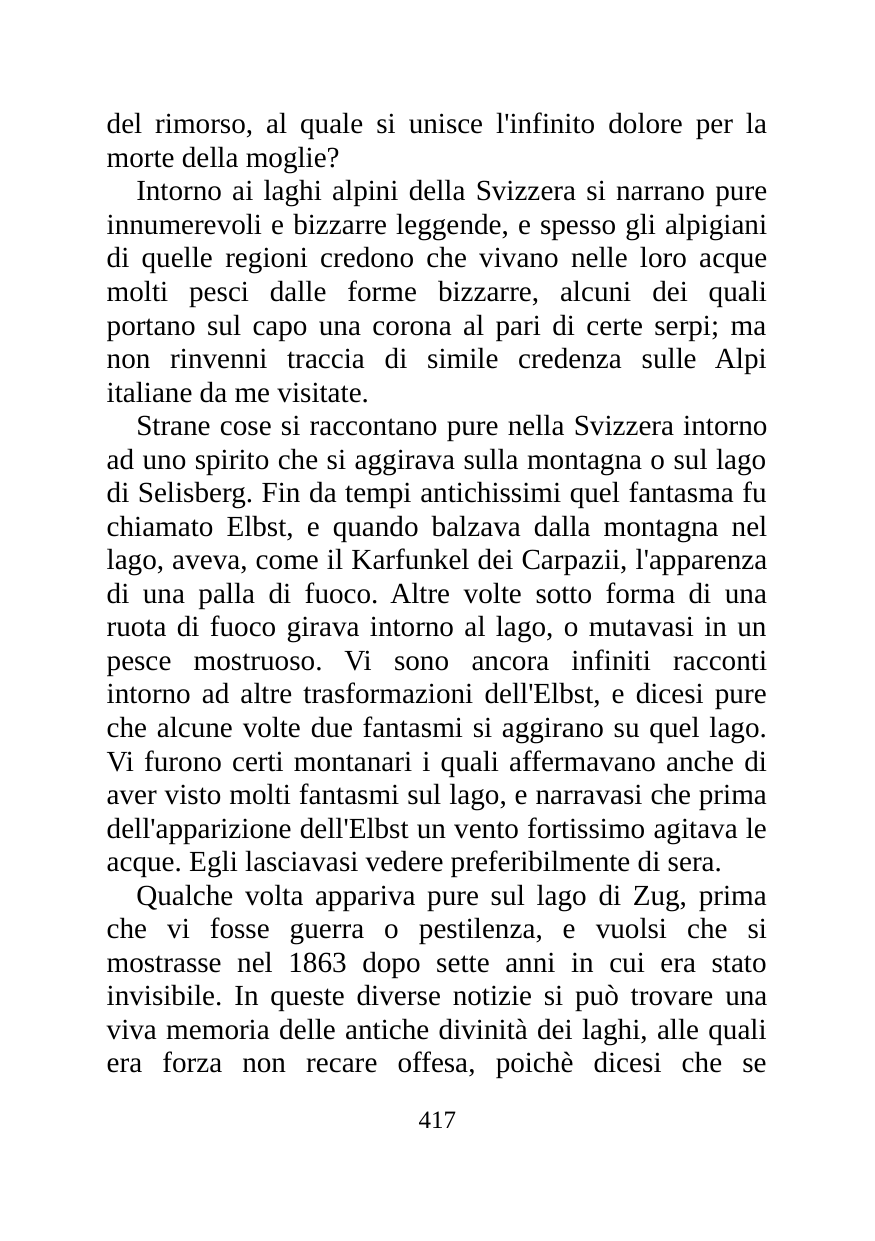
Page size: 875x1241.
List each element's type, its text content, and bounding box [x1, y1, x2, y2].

text Intorno ai laghi alpini della Svizzera si narrano pure innumerevoli e bizzarre leggende, e spesso gli alpigiani di quelle regioni credono che vivano nelle loro acque molti pesci dalle forme bizzarre, alcuni dei quali portano sul capo una corona al pari di certe serpi; ma non rinvenni traccia di simile credenza sulle Alpi italiane da me visitate. [106, 173, 768, 408]
text Qualche volta appariva pure sul lago di Zug, prima che vi fosse guerra o pestilenza, e vuolsi che si mostrasse nel 1863 dopo sette anni in cui era stato invisibile. In queste diverse notizie si può trovare una viva memoria delle antiche divinità dei laghi, alle quali era forza non recare offesa, poichè dicesi che se [106, 878, 768, 1079]
text Strane cose si raccontano pure nella Svizzera intorno ad uno spirito che si aggirava sulla montagna o sul lago di Selisberg. Fin da tempi antichissimi quel fantasma fu chiamato Elbst, e quando balzava dalla montagna nel lago, aveva, come il Karfunkel dei Carpazii, l'apparenza di una palla di fuoco. Altre volte sotto forma di una ruota di fuoco girava intorno al lago, o mutavasi in un pesce mostruoso. Vi sono ancora infiniti racconti intorno ad altre trasformazioni dell'Elbst, e dicesi pure che alcune volte due fantasmi si aggirano su quel lago. Vi furono certi montanari i quali affermavano anche di aver visto molti fantasmi sul lago, e narravasi che prima dell'apparizione dell'Elbst un vento fortissimo agitava le acque. Egli lasciavasi vedere preferibilmente di sera. [106, 408, 768, 878]
text del rimorso, al quale si unisce l'infinito dolore per la morte della moglie? [106, 106, 768, 173]
